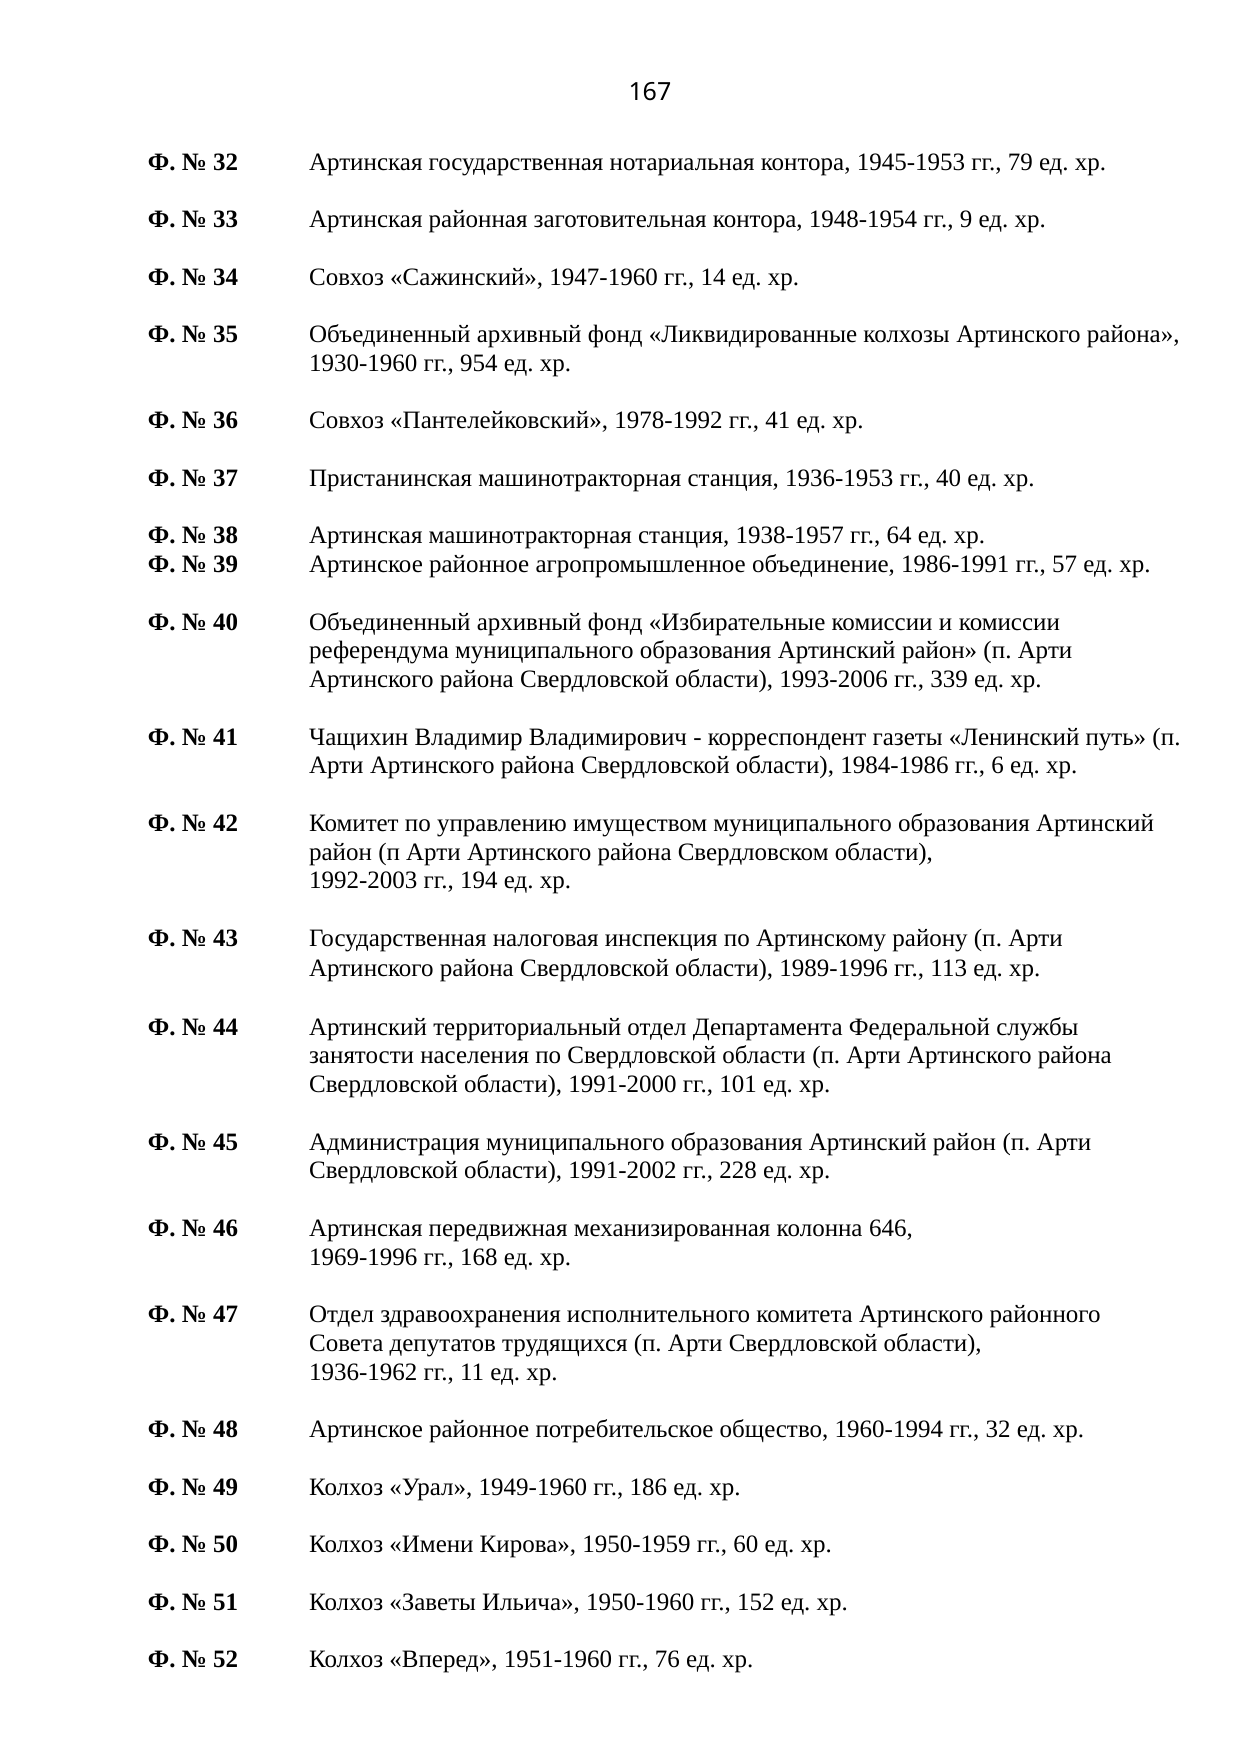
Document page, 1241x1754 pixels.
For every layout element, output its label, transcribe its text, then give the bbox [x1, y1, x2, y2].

table_cell Ф. № 49 [136, 1472, 298, 1529]
table_cell Ф. № 45 [136, 1127, 298, 1213]
table_cell Объединенный архивный фонд «Ликвидированные колхозы Артинского района», 1930-1960 гг., 954 ед. хр. [298, 319, 1192, 406]
table_cell Ф. № 42 [136, 808, 298, 923]
table_cell Государственная налоговая инспекция по Артинскому району (п. Арти Артинского района Свердловской области), 1989-1996 гг., 113 ед. хр. [298, 923, 1192, 1012]
table_cell Артинская районная заготовительная контора, 1948-1954 гг., 9 ед. хр. [298, 204, 1192, 262]
table_cell Ф. № 47 [136, 1299, 298, 1414]
table_cell Ф. № 40 [136, 607, 298, 722]
table_cell Артинская передвижная механизированная колонна 646, 1969-1996 гг., 168 ед. хр. [298, 1213, 1192, 1299]
table_cell Колхоз «Урал», 1949-1960 гг., 186 ед. хр. [298, 1472, 1192, 1529]
table_cell Пристанинская машинотракторная станция, 1936-1953 гг., 40 ед. хр. [298, 463, 1192, 521]
table_cell Ф. № 39 [136, 549, 298, 607]
table_cell Ф. № 34 [136, 262, 298, 319]
table_cell Колхоз «Вперед», 1951-1960 гг., 76 ед. хр. [298, 1644, 1192, 1673]
table_cell Ф. № 46 [136, 1213, 298, 1299]
table_cell Ф. № 37 [136, 463, 298, 521]
table_cell Ф. № 35 [136, 319, 298, 406]
table_cell Артинское районное потребительское общество, 1960-1994 гг., 32 ед. хр. [298, 1414, 1192, 1472]
table_cell Совхоз «Пантелейковский», 1978-1992 гг., 41 ед. хр. [298, 406, 1192, 463]
table_cell [136, 118, 298, 147]
table_cell Чащихин Владимир Владимирович - корреспондент газеты «Ленинский путь» (п. Арти Артинского района Свердловской области), 1984-1986 гг., 6 ед. хр. [298, 722, 1192, 808]
table_cell Артинская государственная нотариальная контора, 1945-1953 гг., 79 ед. хр. [298, 147, 1192, 204]
table_cell Комитет по управлению имуществом муниципального образования Артинский район (п Арти Артинского района Свердловском области), 1992-2003 гг., 194 ед. хр. [298, 808, 1192, 923]
table_cell Артинское районное агропромышленное объединение, 1986-1991 гг., 57 ед. хр. [298, 549, 1192, 607]
table_cell Отдел здравоохранения исполнительного комитета Артинского районного Совета депутатов трудящихся (п. Арти Свердловской области), 1936-1962 гг., 11 ед. хр. [298, 1299, 1192, 1414]
table_cell Артинская машинотракторная станция, 1938-1957 гг., 64 ед. хр. [298, 521, 1192, 549]
table_cell Артинский территориальный отдел Департамента Федеральной службы занятости населения по Свердловской области (п. Арти Артинского района Свердловской области), 1991-2000 гг., 101 ед. хр. [298, 1012, 1192, 1127]
table_cell Ф. № 50 [136, 1529, 298, 1587]
table_cell Совхоз «Сажинский», 1947-1960 гг., 14 ед. хр. [298, 262, 1192, 319]
table_cell Ф. № 43 [136, 923, 298, 1012]
table_cell Объединенный архивный фонд «Избирательные комиссии и комиссии референдума муниципального образования Артинский район» (п. Арти Артинского района Свердловской области), 1993-2006 гг., 339 ед. хр. [298, 607, 1192, 722]
table_cell Колхоз «Заветы Ильича», 1950-1960 гг., 152 ед. хр. [298, 1587, 1192, 1644]
table_cell Ф. № 51 [136, 1587, 298, 1644]
table_cell Ф. № 52 [136, 1644, 298, 1673]
table_cell [298, 118, 1192, 147]
table_cell Ф. № 48 [136, 1414, 298, 1472]
table_cell Ф. № 41 [136, 722, 298, 808]
table_cell Ф. № 38 [136, 521, 298, 549]
table_cell Ф. № 36 [136, 406, 298, 463]
table_cell Ф. № 44 [136, 1012, 298, 1127]
table_cell Администрация муниципального образования Артинский район (п. Арти Свердловской области), 1991-2002 гг., 228 ед. хр. [298, 1127, 1192, 1213]
table_cell Ф. № 32 [136, 147, 298, 204]
table_cell Ф. № 33 [136, 204, 298, 262]
table_cell Колхоз «Имени Кирова», 1950-1959 гг., 60 ед. хр. [298, 1529, 1192, 1587]
